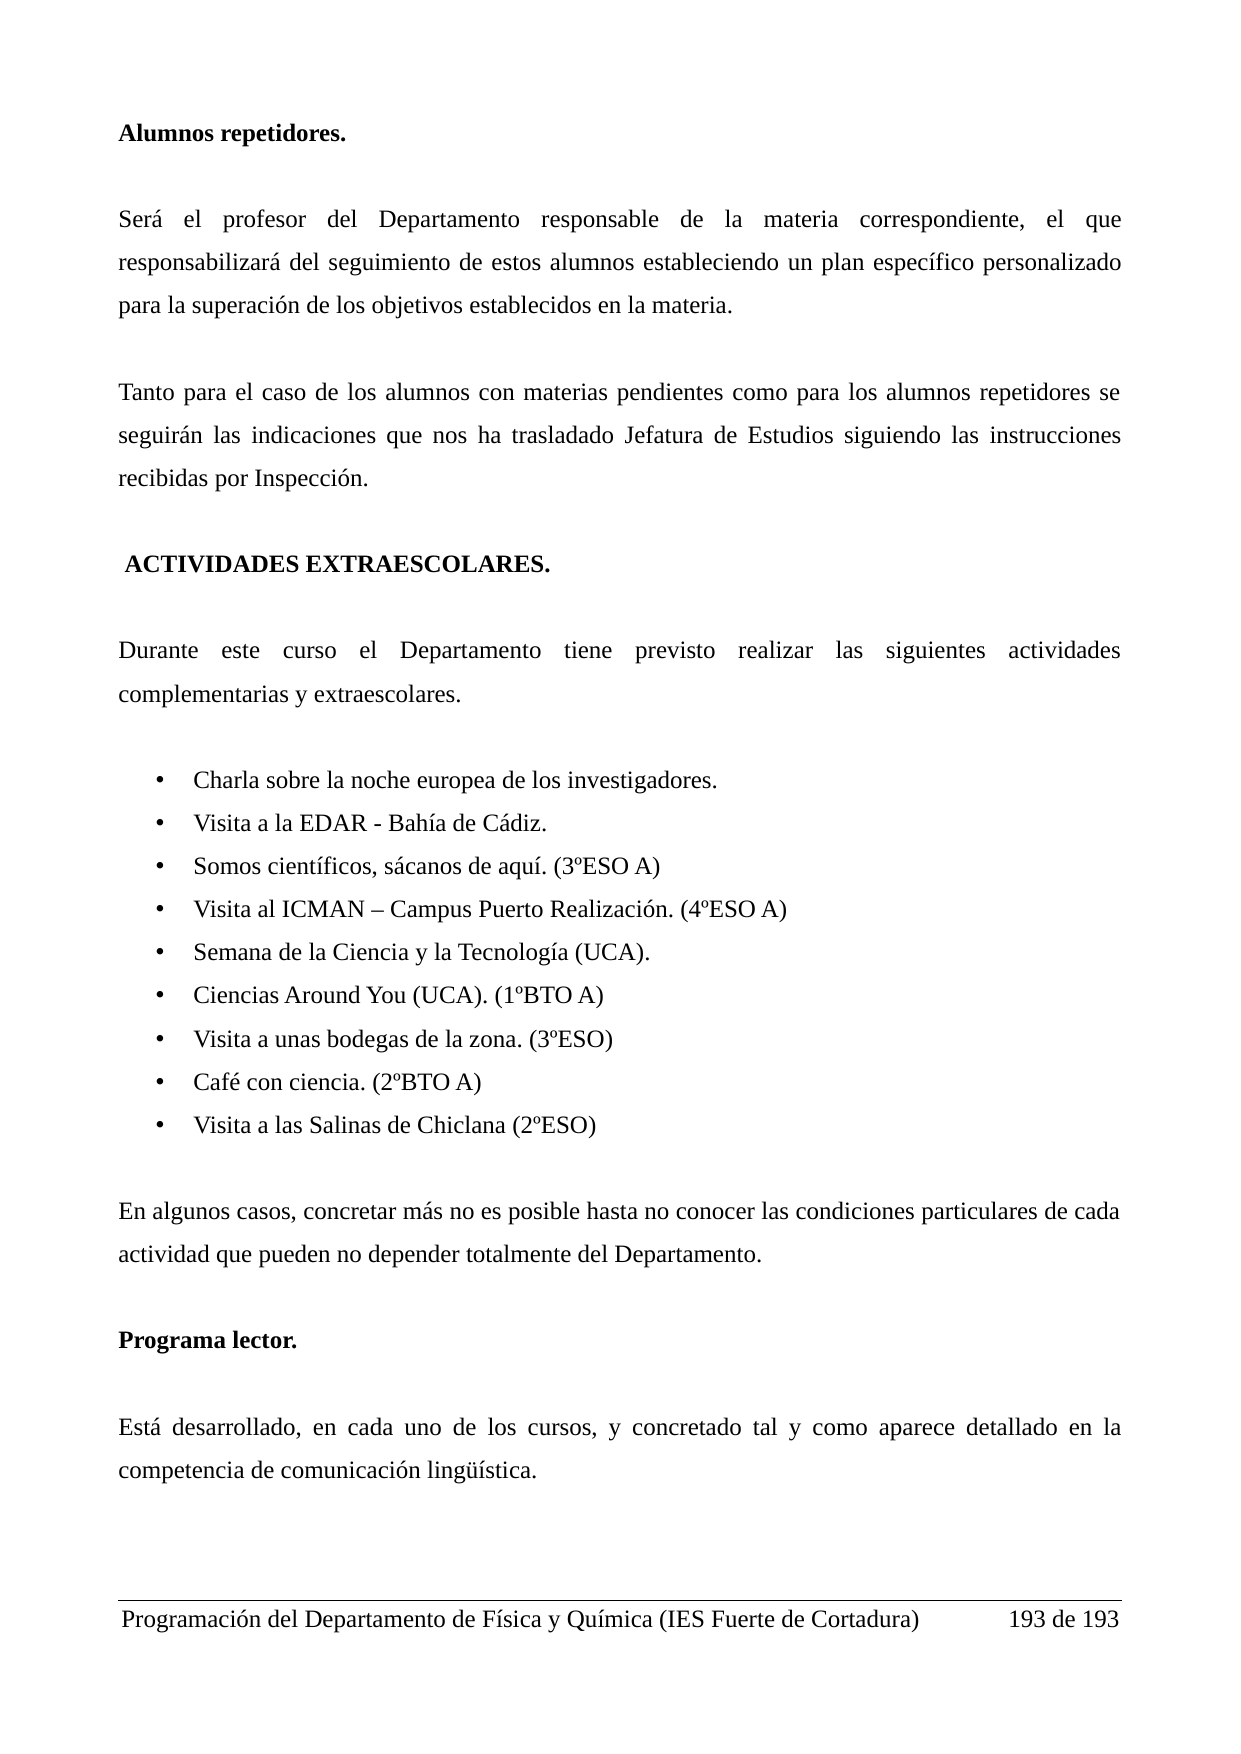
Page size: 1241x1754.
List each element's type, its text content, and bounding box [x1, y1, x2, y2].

text Está desarrollado, en cada uno de los cursos, y concretado tal y como aparece detallado en la competencia de comunicación lingüística. [118, 1412, 1122, 1484]
list Visita a unas bodegas de la zona. (3ºESO) [156, 1024, 1122, 1052]
text Tanto para el caso de los alumnos con materias pendientes como para los alumnos repetidores se seguirán las indicaciones que nos ha trasladado Jefatura de Estudios siguiendo las instrucciones recibidas por Inspección. [118, 377, 1122, 492]
text Programa lector. [118, 1326, 1122, 1354]
list Charla sobre la noche europea de los investigadores. [156, 765, 1122, 794]
list Visita a las Salinas de Chiclana (2ºESO) [156, 1110, 1122, 1139]
text Durante este curso el Departamento tiene previsto realizar las siguientes actividades complementarias y extraescolares. [118, 636, 1122, 707]
text Será el profesor del Departamento responsable de la materia correspondiente, el que responsabilizará del seguimiento de estos alumnos estableciendo un plan específico personalizado para la superación de los objetivos establecidos en la materia. [118, 204, 1122, 319]
list Ciencias Around You (UCA). (1ºBTO A) [156, 981, 1122, 1009]
list Semana de la Ciencia y la Tecnología (UCA). [156, 937, 1122, 966]
text Alumnos repetidores. [118, 118, 1122, 147]
text En algunos casos, concretar más no es posible hasta no conocer las condiciones particulares de cada actividad que pueden no depender totalmente del Departamento. [118, 1196, 1122, 1268]
list Somos científicos, sácanos de aquí. (3ºESO A) [156, 851, 1122, 880]
text ACTIVIDADES EXTRAESCOLARES. [118, 549, 1122, 578]
list Café con ciencia. (2ºBTO A) [156, 1067, 1122, 1096]
list Visita a la EDAR - Bahía de Cádiz. [156, 808, 1122, 837]
list Visita al ICMAN – Campus Puerto Realización. (4ºESO A) [156, 894, 1122, 923]
